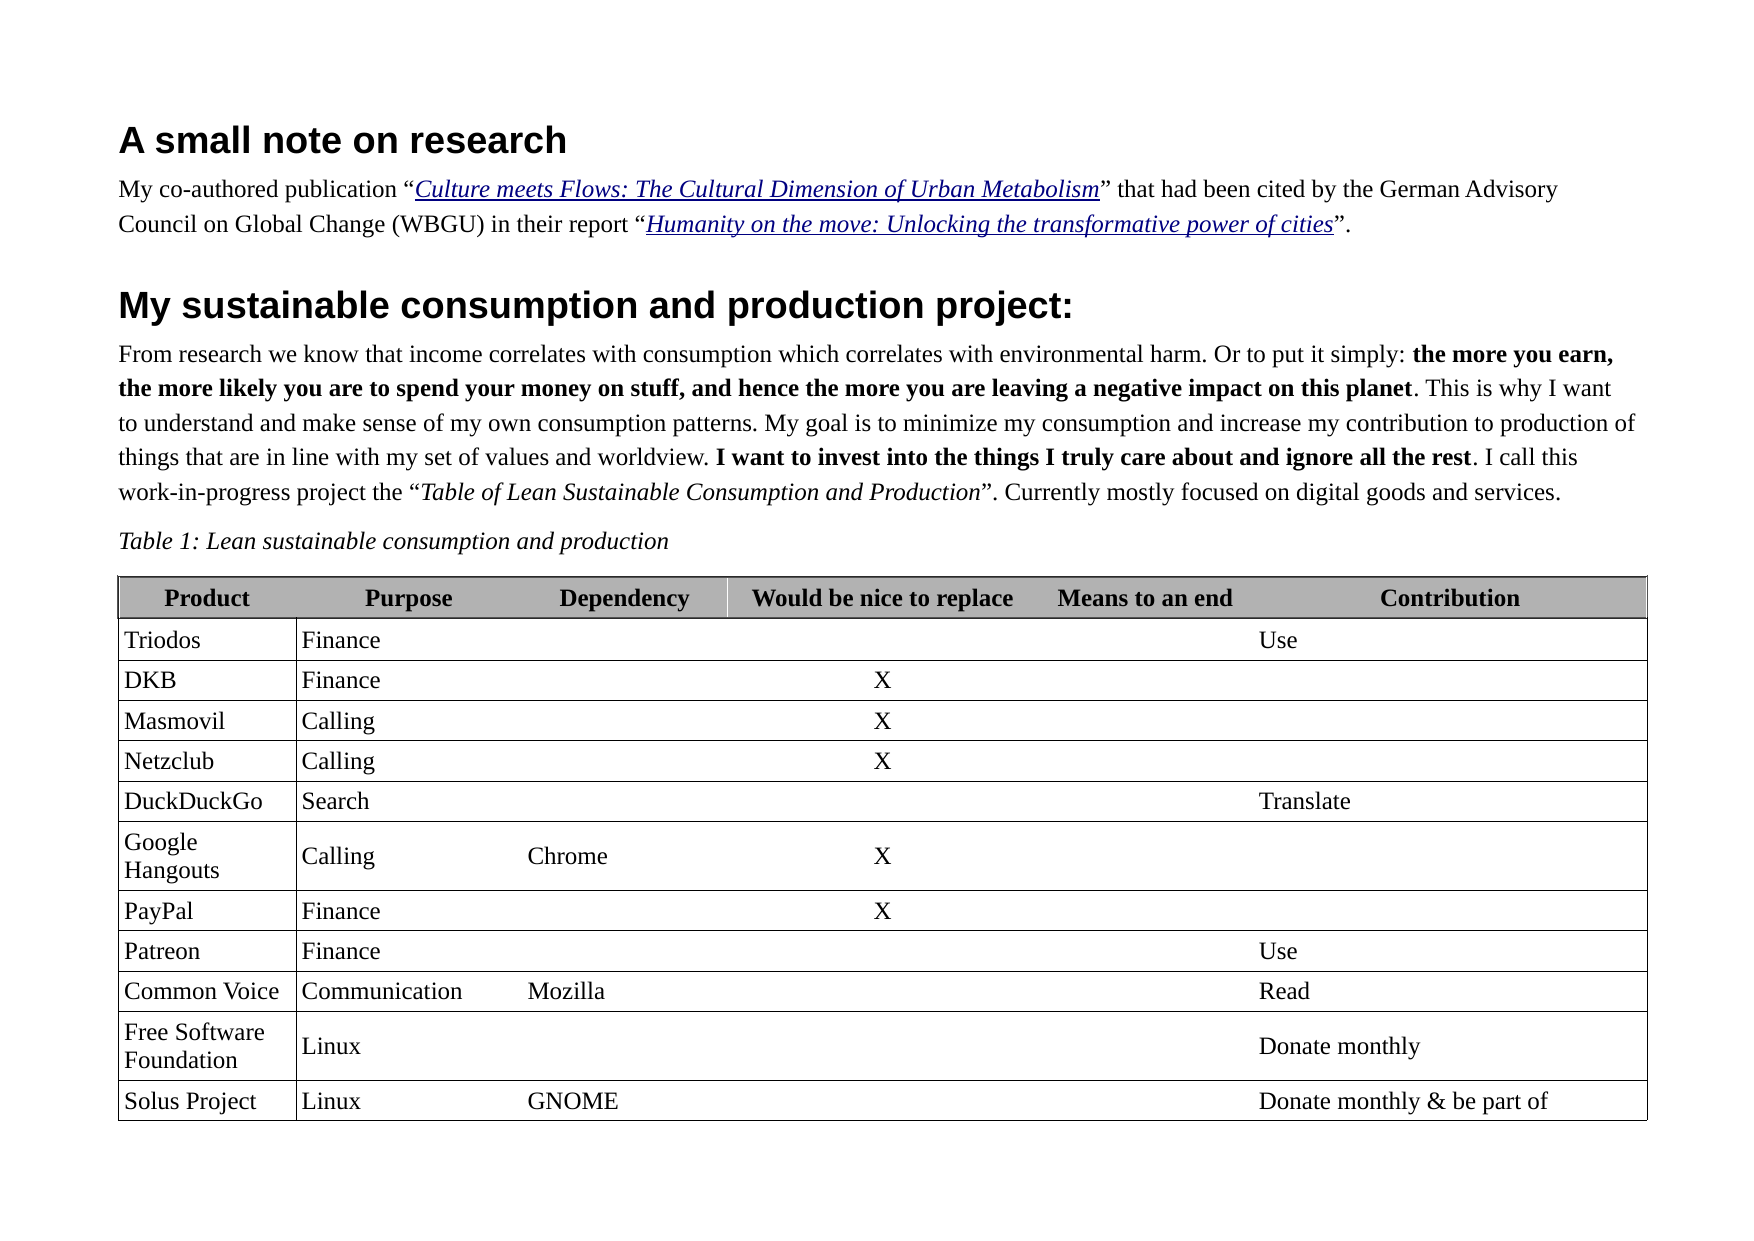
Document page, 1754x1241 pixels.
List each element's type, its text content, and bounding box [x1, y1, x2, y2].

subtitle My sustainable consumption and production project: [118, 283, 1636, 326]
table_cell Finance [297, 661, 522, 700]
table_cell Google Hangouts [119, 822, 296, 890]
subtitle A small note on research [118, 118, 1636, 162]
table_cell Use [1253, 620, 1647, 659]
table_cell [728, 972, 1037, 1011]
table_cell [1253, 741, 1647, 781]
text My co-authored publication “Culture meets Flows: The Cultural Dimension of Urban Metabolism” that had been cited by the German Advisory Council on Global Change (WBGU) in their report “Humanity on the move: Unlocking the transformative power of cities”. [118, 174, 1636, 237]
table_cell Free Software Foundation [119, 1012, 296, 1080]
table_cell [728, 1081, 1037, 1120]
table_cell Chrome [522, 822, 727, 890]
table_cell [1253, 891, 1647, 930]
table_cell X [728, 822, 1037, 890]
table_cell GNOME [522, 1081, 727, 1120]
table_cell Calling [297, 822, 522, 890]
table_cell Donate monthly & be part of [1253, 1081, 1647, 1120]
table_cell Masmovil [119, 701, 296, 740]
table_cell [728, 620, 1037, 659]
table_cell [1037, 661, 1253, 700]
table_cell [1037, 822, 1253, 890]
table_cell [1037, 891, 1253, 930]
table_cell Netzclub [119, 741, 296, 781]
table_cell [1253, 701, 1647, 740]
table_header Contribution [1253, 578, 1646, 617]
table_cell [1037, 741, 1253, 781]
table_cell Read [1253, 972, 1647, 1011]
table_cell X [728, 661, 1037, 700]
table_header Purpose [296, 578, 522, 617]
table_cell Triodos [119, 620, 296, 659]
table_cell Translate [1253, 782, 1647, 821]
table_cell [1037, 972, 1253, 1011]
table_cell Mozilla [522, 972, 727, 1011]
table_cell Finance [297, 931, 522, 971]
table_cell PayPal [119, 891, 296, 930]
table_cell DKB [119, 661, 296, 700]
table_cell Patreon [119, 931, 296, 971]
table_cell Search [297, 782, 522, 821]
table_cell Communication [297, 972, 522, 1011]
table_cell X [728, 741, 1037, 781]
table_cell [728, 1012, 1037, 1080]
table_cell X [728, 701, 1037, 740]
text Table 1: Lean sustainable consumption and production [118, 526, 1636, 555]
table_cell [1037, 1012, 1253, 1080]
table_cell [1037, 931, 1253, 971]
table_header Product [120, 578, 296, 617]
table_cell [522, 1012, 727, 1080]
table_cell [1253, 822, 1647, 890]
table_cell Linux [297, 1081, 522, 1120]
table_cell [1037, 1081, 1253, 1120]
table_cell Calling [297, 701, 522, 740]
table_cell [1037, 620, 1253, 659]
table_cell [522, 931, 727, 971]
text From research we know that income correlates with consumption which correlates with environmental harm. Or to put it simply: the more you earn, the more likely you are to spend your money on stuff, and hence the more you are leaving a negative impact on this planet. This is why I want to understand and make sense of my own consumption patterns. My goal is to minimize my consumption and increase my contribution to production of things that are in line with my set of values and worldview. I want to invest into the things I truly care about and ignore all the rest. I call this work-in-progress project the “Table of Lean Sustainable Consumption and Production”. Currently mostly focused on digital goods and services. [118, 339, 1636, 506]
table_cell Finance [297, 891, 522, 930]
table_cell Finance [297, 620, 522, 659]
table_cell [522, 701, 727, 740]
table_cell [1037, 782, 1253, 821]
table_cell Donate monthly [1253, 1012, 1647, 1080]
table_cell [522, 741, 727, 781]
table_cell Calling [297, 741, 522, 781]
table_cell Use [1253, 931, 1647, 971]
table_cell [728, 931, 1037, 971]
table_cell [522, 782, 727, 821]
table_header Dependency [522, 578, 727, 617]
table_cell [522, 661, 727, 700]
table_cell [1037, 701, 1253, 740]
table_cell [522, 891, 727, 930]
table_cell Common Voice [119, 972, 296, 1011]
table_cell [1253, 661, 1647, 700]
table_cell [728, 782, 1037, 821]
table_cell X [728, 891, 1037, 930]
table_cell [522, 620, 727, 659]
table_cell DuckDuckGo [119, 782, 296, 821]
table_cell Linux [297, 1012, 522, 1080]
table_header Would be nice to replace [728, 578, 1037, 617]
table_header Means to an end [1037, 578, 1253, 617]
table_cell Solus Project [119, 1081, 296, 1120]
